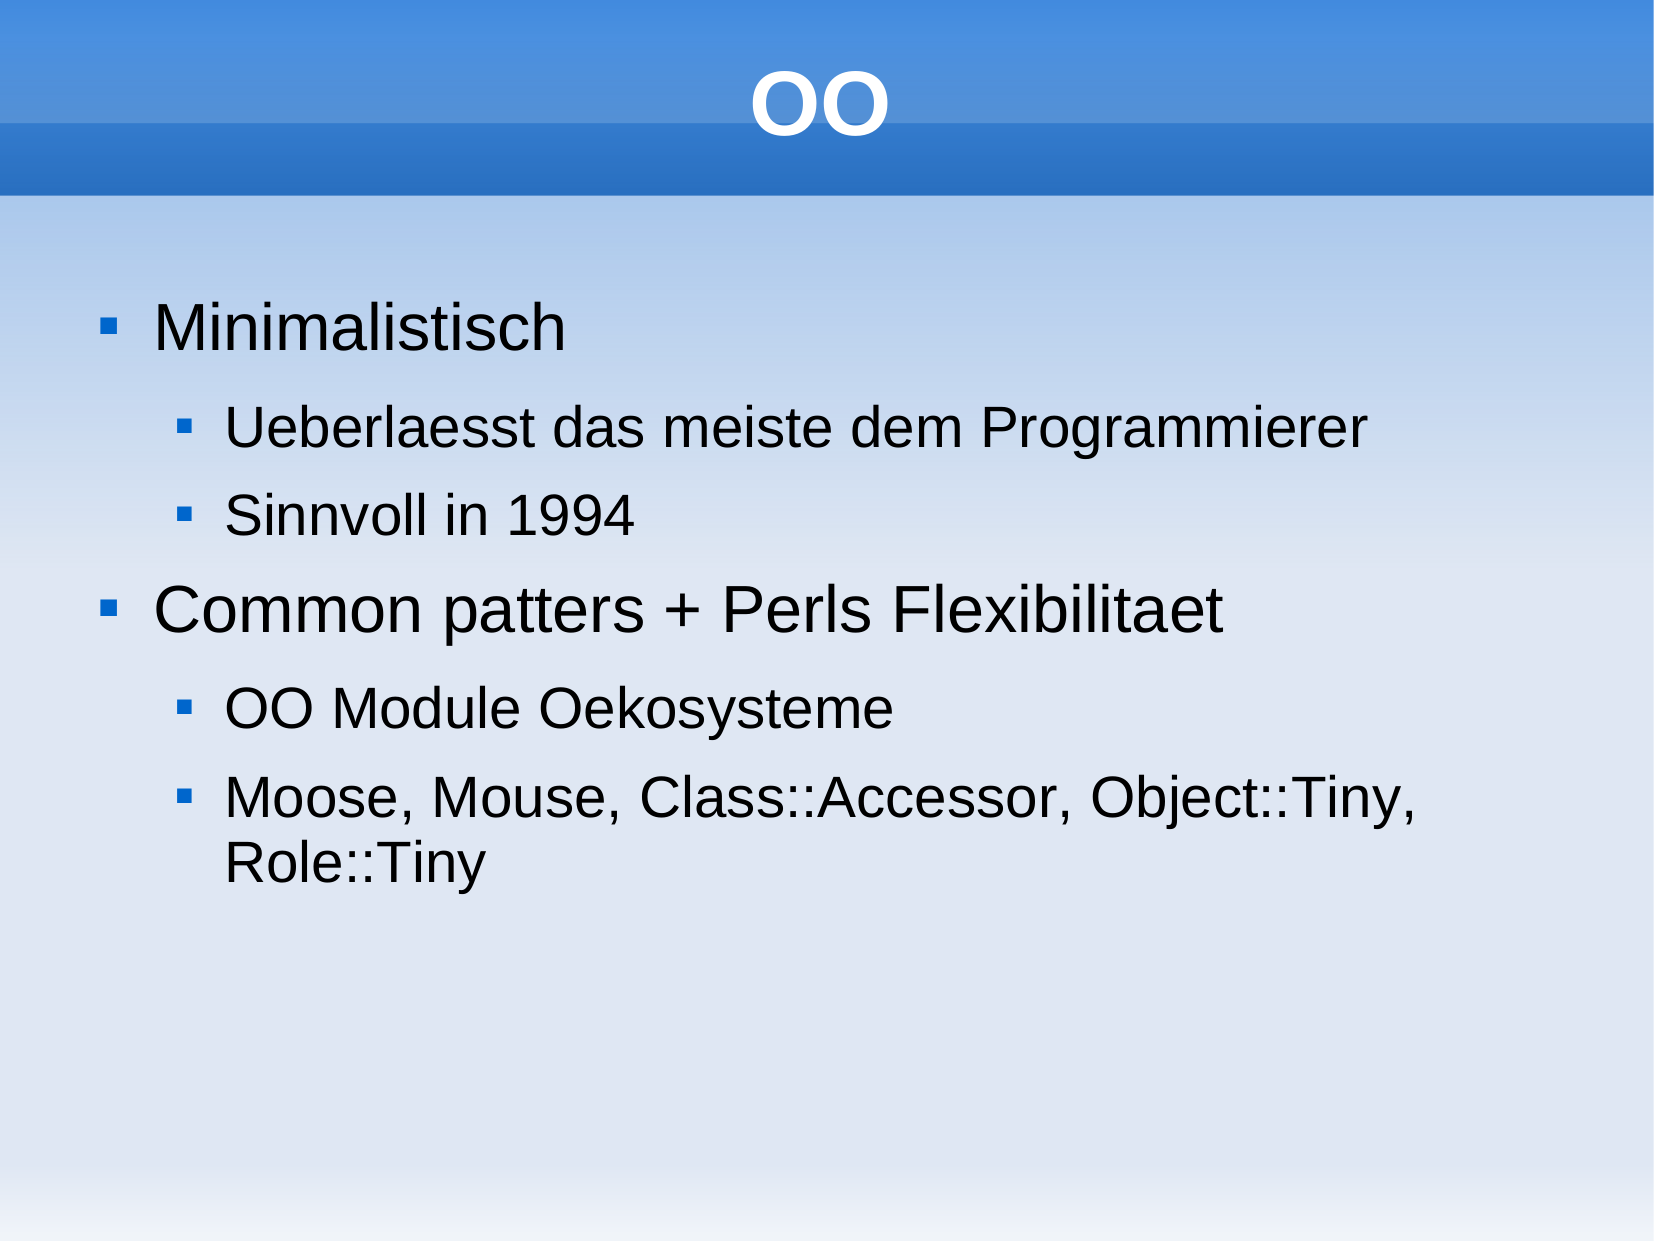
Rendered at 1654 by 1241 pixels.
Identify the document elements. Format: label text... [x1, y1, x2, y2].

picture [0, 0, 1654, 1241]
title OO [76, 0, 1565, 208]
list Minimalistisch Ueberlaesst das meiste dem Programmierer Sinnvoll in 1994 Common patters + Perls Flexibilitaet OO Module Oekosysteme Moose, Mouse, Class::Accessor, Object::Tiny, Role::Tiny [82, 290, 1571, 1109]
